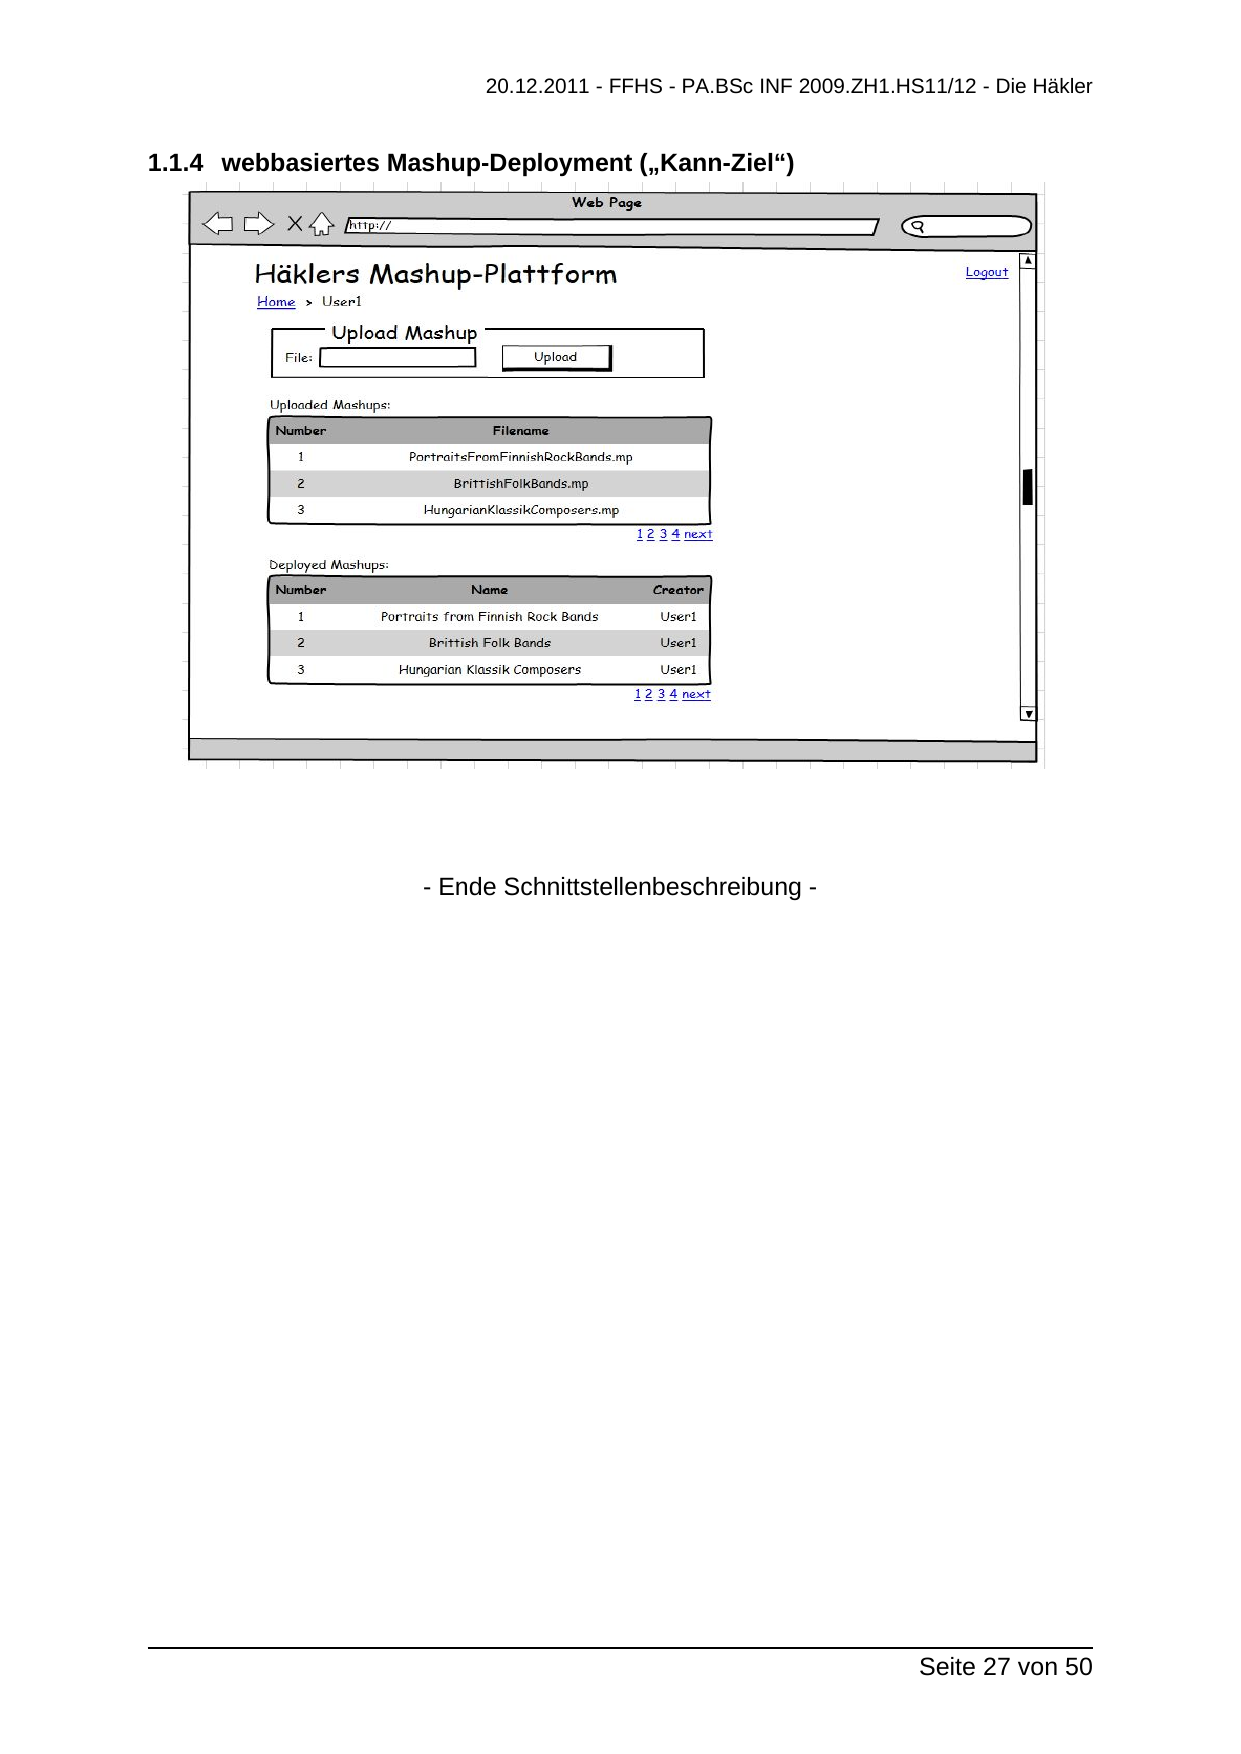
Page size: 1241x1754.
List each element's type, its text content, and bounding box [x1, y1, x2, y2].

subtitle webbasiertes Mashup-Deployment („Kann-Ziel“) [148, 148, 1093, 176]
text - Ende Schnittstellenbeschreibung - [148, 872, 1093, 900]
picture [182, 182, 1046, 769]
